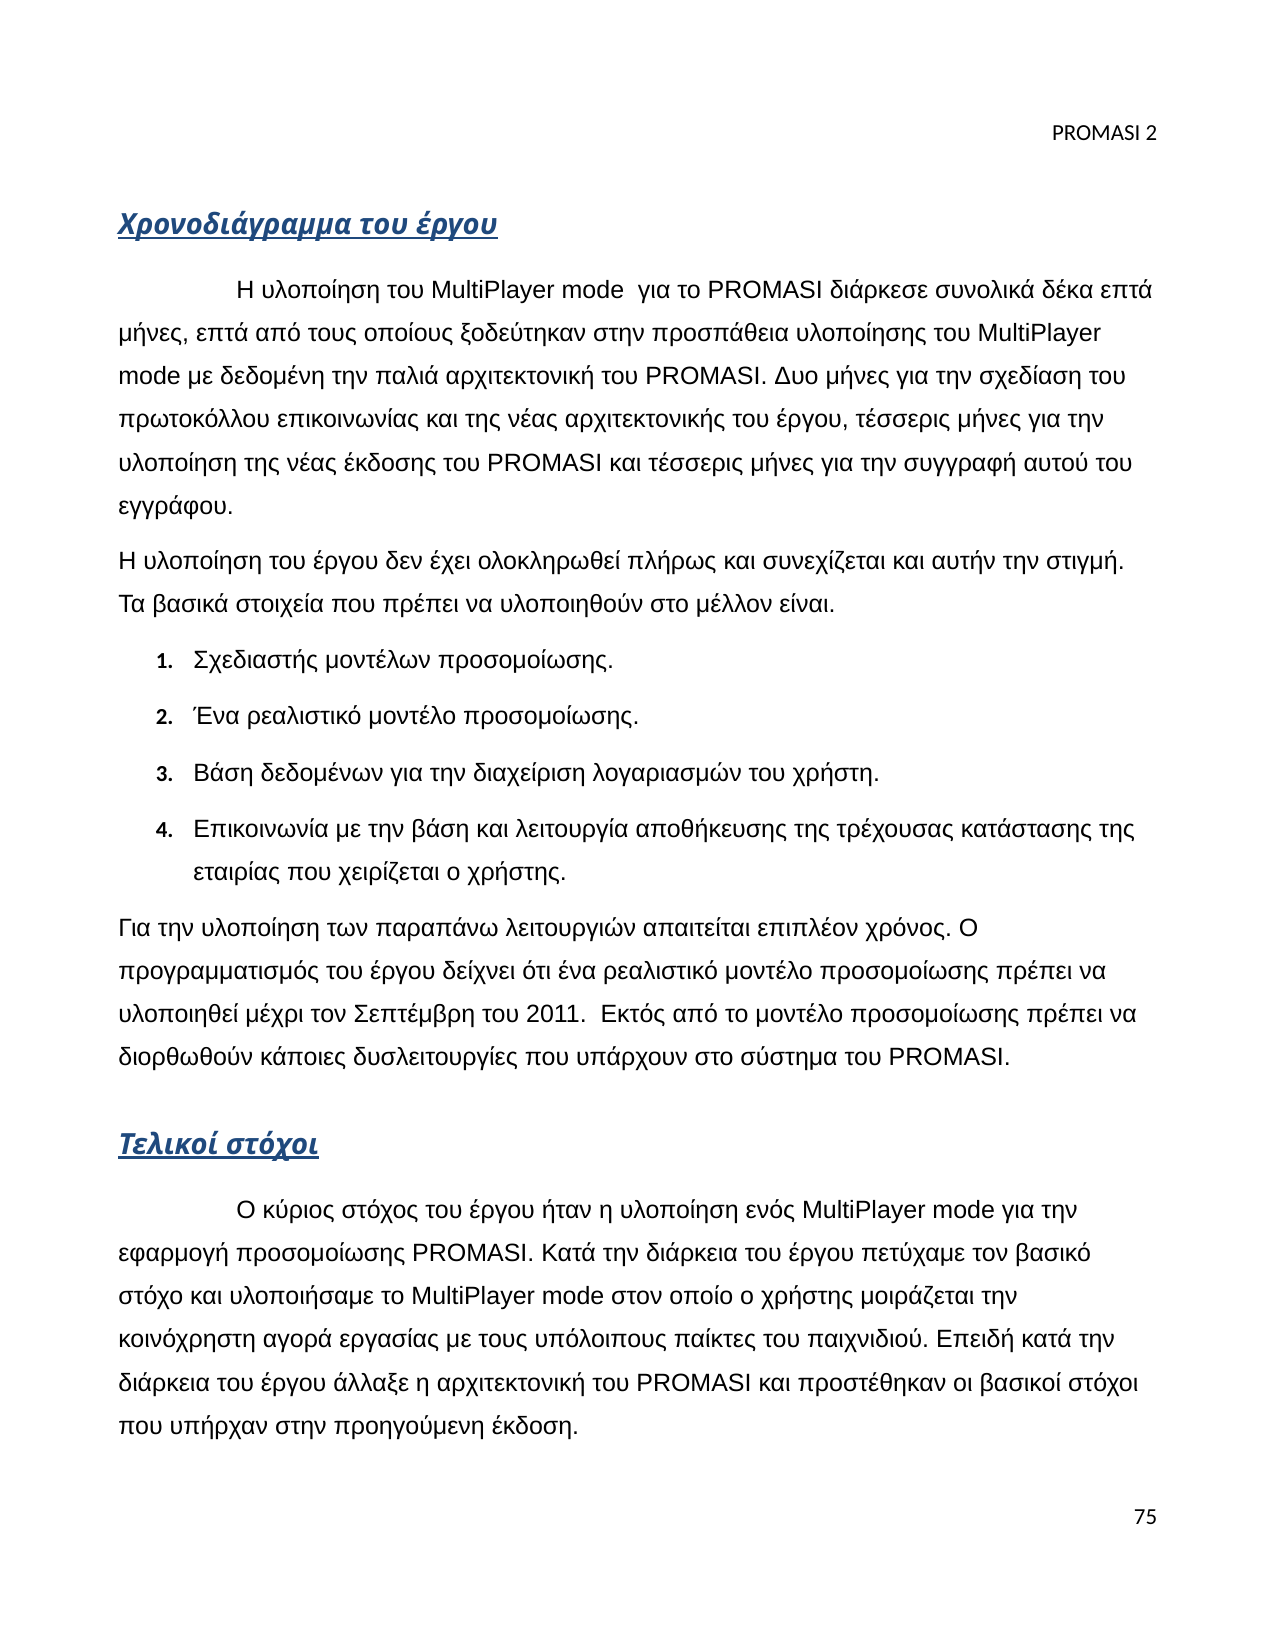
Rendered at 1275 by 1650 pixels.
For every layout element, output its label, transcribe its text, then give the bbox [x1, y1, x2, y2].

list Βάση δεδομένων για την διαχείριση λογαριασμών του χρήστη. [156, 758, 1157, 787]
text Για την υλοποίηση των παραπάνω λειτουργιών απαιτείται επιπλέον χρόνος. Ο προγραμματισμός του έργου δείχνει ότι ένα ρεαλιστικό μοντέλο προσομοίωσης πρέπει να υλοποιηθεί μέχρι τον Σεπτέμβρη του 2011. Εκτός από το μοντέλο προσομοίωσης πρέπει να διορθωθούν κάποιες δυσλειτουργίες που υπάρχουν στο σύστημα του PROMASI. [118, 913, 1157, 1071]
text Η υλοποίηση του έργου δεν έχει ολοκληρωθεί πλήρως και συνεχίζεται και αυτήν την στιγμή. Τα βασικά στοιχεία που πρέπει να υλοποιηθούν στο μέλλον είναι. [118, 546, 1157, 618]
list Επικοινωνία με την βάση και λειτουργία αποθήκευσης της τρέχουσας κατάστασης της εταιρίας που χειρίζεται ο χρήστης. [156, 814, 1157, 886]
list Σχεδιαστής μοντέλων προσομοίωσης. [156, 645, 1157, 674]
subtitle Χρονοδιάγραμμα του έργου [118, 203, 1157, 243]
list Ένα ρεαλιστικό μοντέλο προσομοίωσης. [156, 701, 1157, 731]
subtitle Τελικοί στόχοι [118, 1123, 1157, 1163]
text Ο κύριος στόχος του έργου ήταν η υλοποίηση ενός MultiPlayer mode για την εφαρμογή προσομοίωσης PROMASI. Κατά την διάρκεια του έργου πετύχαμε τον βασικό στόχο και υλοποιήσαμε το MultiPlayer mode στον οποίο ο χρήστης μοιράζεται την κοινόχρηστη αγορά εργασίας με τους υπόλοιπους παίκτες του παιχνιδιού. Επειδή κατά την διάρκεια του έργου άλλαξε η αρχιτεκτονική του PROMASI και προστέθηκαν οι βασικοί στόχοι που υπήρχαν στην προηγούμενη έκδοση. [118, 1195, 1157, 1439]
text Η υλοποίηση του MultiPlayer mode για το PROMASI διάρκεσε συνολικά δέκα επτά μήνες, επτά από τους οποίους ξοδεύτηκαν στην προσπάθεια υλοποίησης του MultiPlayer mode με δεδομένη την παλιά αρχιτεκτονική του PROMASI. Δυο μήνες για την σχεδίαση του πρωτοκόλλου επικοινωνίας και της νέας αρχιτεκτονικής του έργου, τέσσερις μήνες για την υλοποίηση της νέας έκδοσης του PROMASI και τέσσερις μήνες για την συγγραφή αυτού του εγγράφου. [118, 275, 1157, 519]
